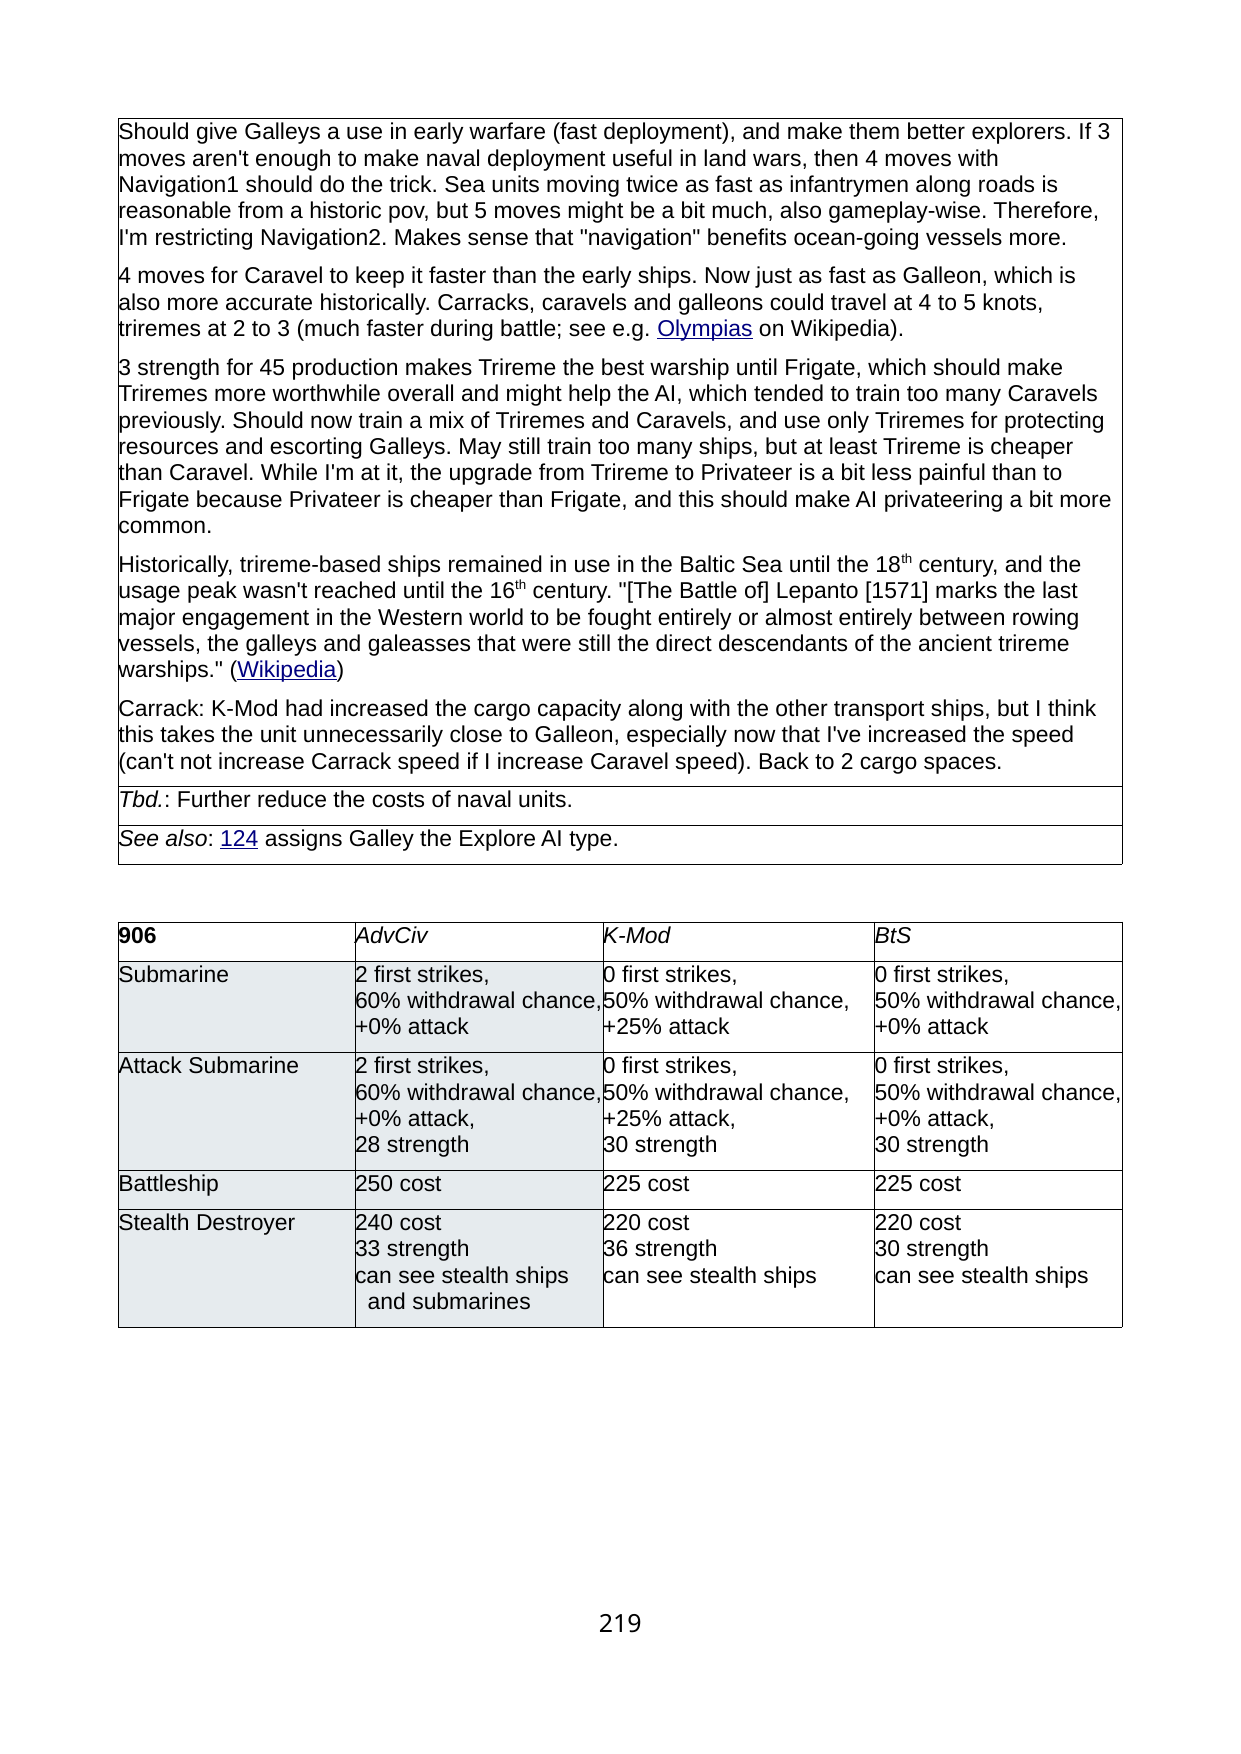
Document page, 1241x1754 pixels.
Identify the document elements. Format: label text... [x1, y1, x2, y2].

table_cell Attack Submarine [119, 1053, 355, 1170]
table_cell 250 cost [356, 1171, 603, 1209]
table_cell 220 cost 36 strength can see stealth ships [604, 1210, 874, 1327]
table_cell Should give Galleys a use in early warfare (fast deployment), and make them better explorers. If 3 moves aren't enough to make naval deployment useful in land wars, then 4 moves with Navigation1 should do the trick. Sea units moving twice as fast as infantrymen along roads is reasonable from a historic pov, but 5 moves might be a bit much, also gameplay-wise. Therefore, I'm restricting Navigation2. Makes sense that "navigation" benefits ocean-going vessels more. 4 moves for Caravel to keep it faster than the early ships. Now just as fast as Galleon, which is also more accurate historically. Carracks, caravels and galleons could travel at 4 to 5 knots, triremes at 2 to 3 (much faster during battle; see e.g. Olympias on Wikipedia). 3 strength for 45 production makes Trireme the best warship until Frigate, which should make Triremes more worthwhile overall and might help the AI, which tended to train too many Caravels previously. Should now train a mix of Triremes and Caravels, and use only Triremes for protecting resources and escorting Galleys. May still train too many ships, but at least Trireme is cheaper than Caravel. While I'm at it, the upgrade from Trireme to Privateer is a bit less painful than to Frigate because Privateer is cheaper than Frigate, and this should make AI privateering a bit more common. Historically, trireme-based ships remained in use in the Baltic Sea until the 18th century, and the usage peak wasn't reached until the 16th century. "[The Battle of] Lepanto [1571] marks the last major engagement in the Western world to be fought entirely or almost entirely between rowing vessels, the galleys and galeasses that were still the direct descendants of the ancient trireme warships." (Wikipedia) Carrack: K-Mod had increased the cargo capacity along with the other transport ships, but I think this takes the unit unnecessarily close to Galleon, especially now that I've increased the speed (can't not increase Carrack speed if I increase Caravel speed). Back to 2 cargo spaces. [119, 119, 1122, 786]
table_cell Submarine [119, 962, 355, 1052]
table_header AdvCiv [356, 923, 603, 961]
table_header K-Mod [604, 923, 874, 961]
table_cell Stealth Destroyer [119, 1210, 355, 1327]
table_cell 220 cost 30 strength can see stealth ships [875, 1210, 1122, 1327]
table_cell 0 first strikes, 50% withdrawal chance, +0% attack, 30 strength [875, 1053, 1122, 1170]
table_header 906 [119, 923, 355, 961]
table_header BtS [875, 923, 1122, 961]
table_cell 0 first strikes, 50% withdrawal chance, +25% attack [604, 962, 874, 1052]
table_cell Battleship [119, 1171, 355, 1209]
table_cell 2 first strikes, 60% withdrawal chance, +0% attack, 28 strength [356, 1053, 603, 1170]
table_cell 2 first strikes, 60% withdrawal chance, +0% attack [356, 962, 603, 1052]
table_cell 225 cost [604, 1171, 874, 1209]
table_cell 0 first strikes, 50% withdrawal chance, +0% attack [875, 962, 1122, 1052]
table_cell See also: 124 assigns Galley the Explore AI type. [119, 826, 1122, 864]
table_cell Tbd.: Further reduce the costs of naval units. [119, 787, 1122, 825]
table_cell 225 cost [875, 1171, 1122, 1209]
table_cell 0 first strikes, 50% withdrawal chance, +25% attack, 30 strength [604, 1053, 874, 1170]
table_cell 240 cost 33 strength can see stealth ships and submarines [356, 1210, 603, 1327]
